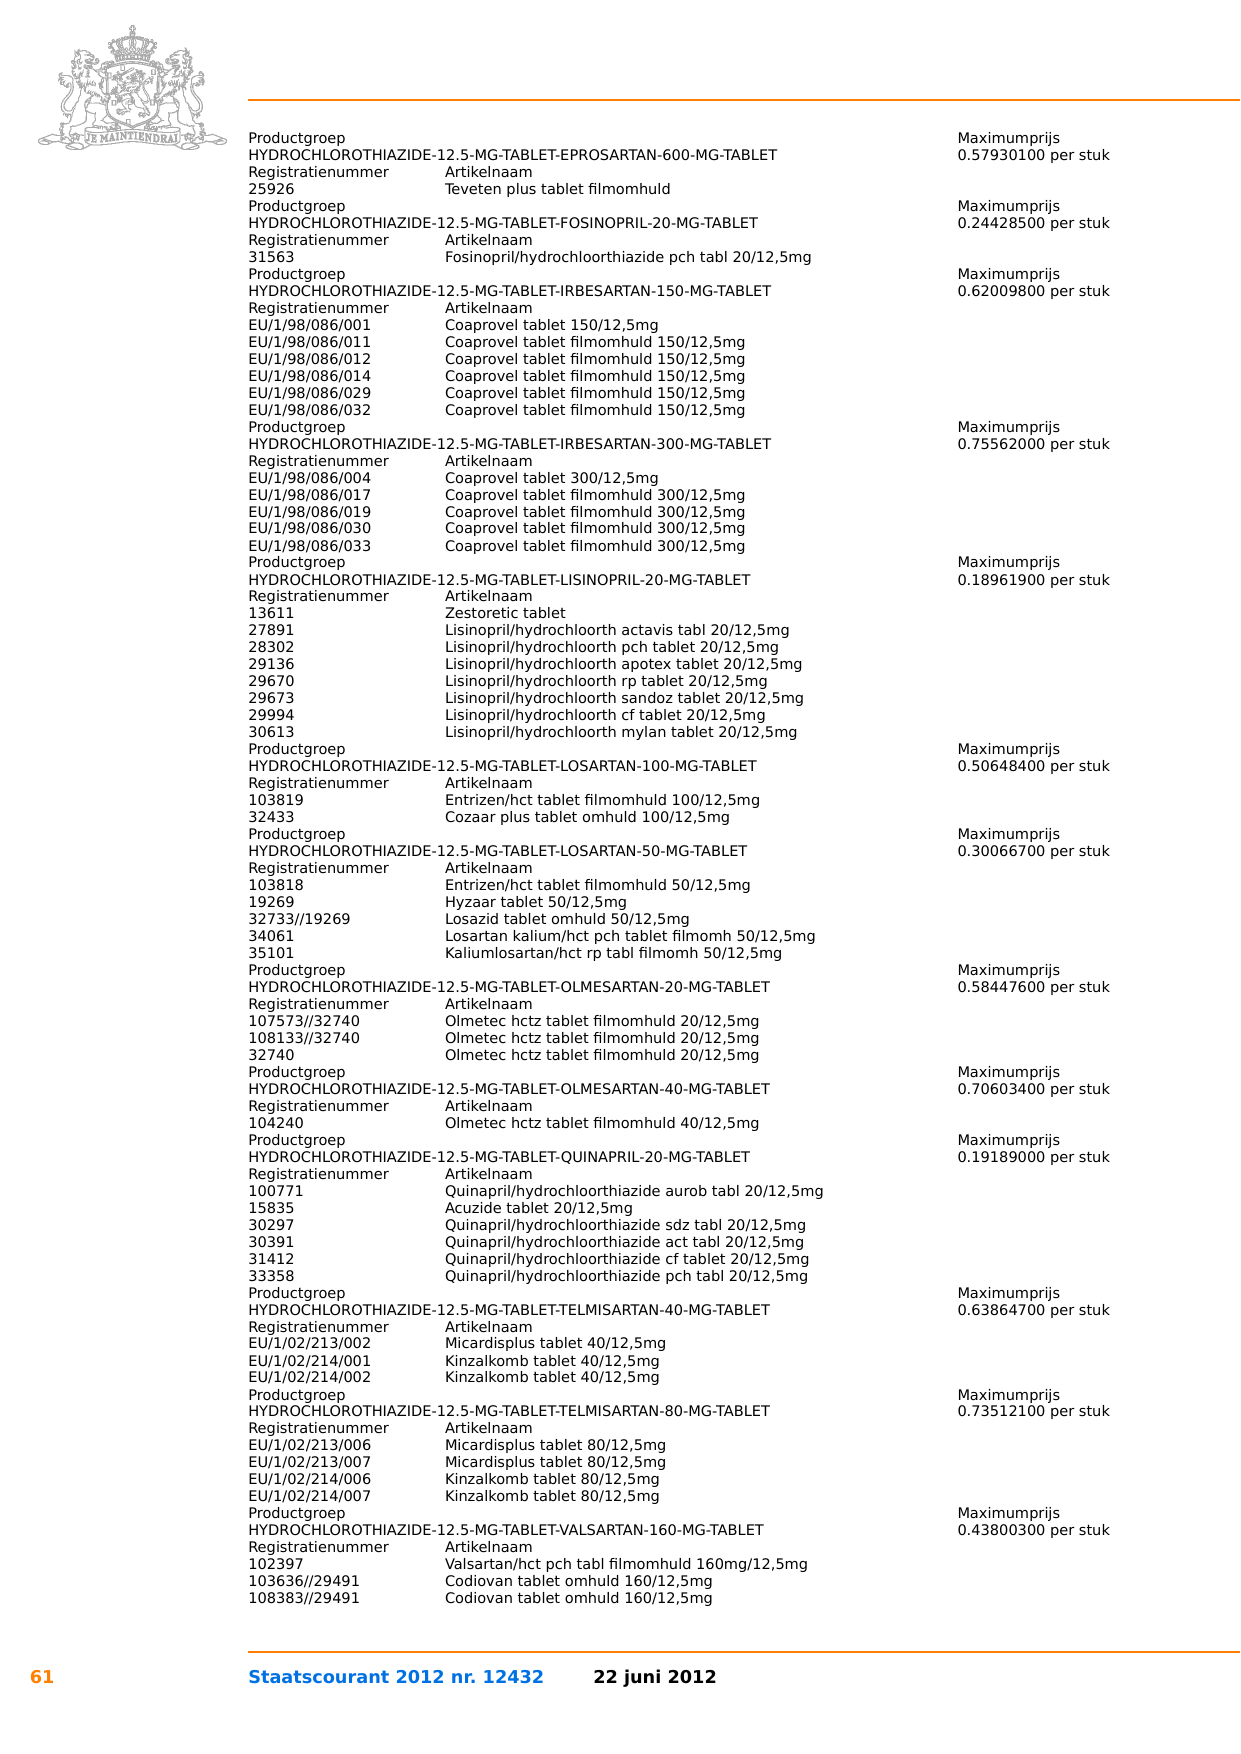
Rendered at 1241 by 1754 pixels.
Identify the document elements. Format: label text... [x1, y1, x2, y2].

table_cell [951, 639, 1163, 656]
table_cell [951, 1166, 1163, 1183]
table_cell Olmetec hctz tablet filmomhuld 40/12,5mg [439, 1115, 951, 1132]
table_cell [951, 996, 1163, 1013]
table_cell Maximumprijs [951, 962, 1163, 979]
table_cell Maximumprijs [951, 826, 1163, 843]
table_cell 35101 [248, 945, 439, 962]
table_cell [951, 1353, 1163, 1369]
table_cell [951, 894, 1163, 911]
table_cell 29994 [248, 707, 439, 724]
table_cell Kaliumlosartan/hct rp tabl filmomh 50/12,5mg [439, 945, 951, 962]
table_cell Coaprovel tablet 300/12,5mg [439, 470, 951, 486]
table_cell [951, 181, 1163, 198]
table_cell [951, 402, 1163, 418]
table_cell Productgroep [248, 1285, 439, 1301]
table_cell [951, 453, 1163, 469]
table_cell 31412 [248, 1251, 439, 1267]
table_cell 32733//19269 [248, 911, 439, 928]
table_cell Registratienummer [248, 1319, 439, 1335]
table_cell [951, 1335, 1163, 1352]
table_cell Maximumprijs [951, 1285, 1163, 1301]
table_cell [951, 945, 1163, 962]
table_cell 30613 [248, 724, 439, 741]
table_cell 34061 [248, 928, 439, 945]
table_cell [951, 470, 1163, 486]
table_cell [951, 656, 1163, 673]
table_cell Quinapril/hydrochloorthiazide pch tabl 20/12,5mg [439, 1268, 951, 1284]
table_cell [439, 1285, 951, 1301]
table_cell Artikelnaam [439, 300, 951, 317]
table_cell [951, 1200, 1163, 1217]
table_cell [951, 877, 1163, 894]
table_cell [951, 690, 1163, 707]
table_cell Entrizen/hct tablet filmomhuld 50/12,5mg [439, 877, 951, 894]
table_cell Coaprovel tablet filmomhuld 150/12,5mg [439, 385, 951, 402]
table_cell [951, 622, 1163, 639]
table_cell [951, 232, 1163, 249]
table_cell Maximumprijs [951, 1505, 1163, 1522]
table_cell Coaprovel tablet filmomhuld 300/12,5mg [439, 486, 951, 503]
table_cell 19269 [248, 894, 439, 911]
table_cell [951, 707, 1163, 724]
table_cell [951, 1183, 1163, 1199]
table_cell 25926 [248, 181, 439, 198]
table_cell Artikelnaam [439, 1539, 951, 1556]
table_cell HYDROCHLOROTHIAZIDE-12.5-MG-TABLET-IRBESARTAN-150-MG-TABLET [248, 283, 951, 300]
table_cell [439, 1386, 951, 1403]
table_cell [439, 1505, 951, 1522]
table_cell Artikelnaam [439, 996, 951, 1013]
table_cell [951, 809, 1163, 826]
table_cell Losartan kalium/hct pch tablet filmomh 50/12,5mg [439, 928, 951, 945]
table_cell 0.62009800 per stuk [951, 283, 1163, 300]
table_cell 104240 [248, 1115, 439, 1132]
table_cell Micardisplus tablet 80/12,5mg [439, 1437, 951, 1454]
table_cell 107573//32740 [248, 1013, 439, 1030]
table_cell 32433 [248, 809, 439, 826]
table_cell 0.19189000 per stuk [951, 1149, 1163, 1166]
table_cell Coaprovel tablet 150/12,5mg [439, 317, 951, 334]
table_cell Coaprovel tablet filmomhuld 300/12,5mg [439, 538, 951, 554]
table_cell [951, 1420, 1163, 1437]
table_cell [951, 1115, 1163, 1132]
table_cell Productgroep [248, 826, 439, 843]
table_cell 0.50648400 per stuk [951, 758, 1163, 775]
table_cell Registratienummer [248, 996, 439, 1013]
table_cell EU/1/98/086/029 [248, 385, 439, 402]
table_cell Registratienummer [248, 1166, 439, 1183]
table_cell 0.73512100 per stuk [951, 1403, 1163, 1420]
table_cell 0.30066700 per stuk [951, 843, 1163, 860]
table_cell [951, 1454, 1163, 1471]
table_cell 0.18961900 per stuk [951, 571, 1163, 588]
table_cell Quinapril/hydrochloorthiazide sdz tabl 20/12,5mg [439, 1217, 951, 1233]
table_cell Lisinopril/hydrochloorth mylan tablet 20/12,5mg [439, 724, 951, 741]
table_cell Registratienummer [248, 775, 439, 792]
table_cell HYDROCHLOROTHIAZIDE-12.5-MG-TABLET-VALSARTAN-160-MG-TABLET [248, 1522, 951, 1539]
table_cell [951, 520, 1163, 537]
table_cell 0.58447600 per stuk [951, 979, 1163, 996]
table_cell 0.70603400 per stuk [951, 1081, 1163, 1098]
table_cell Losazid tablet omhuld 50/12,5mg [439, 911, 951, 928]
table_cell 0.24428500 per stuk [951, 215, 1163, 232]
table_cell Acuzide tablet 20/12,5mg [439, 1200, 951, 1217]
table_cell [439, 741, 951, 758]
table_cell Micardisplus tablet 40/12,5mg [439, 1335, 951, 1352]
table_cell Fosinopril/hydrochloorthiazide pch tabl 20/12,5mg [439, 249, 951, 266]
table_cell Maximumprijs [951, 198, 1163, 215]
table_cell 28302 [248, 639, 439, 656]
table_cell Artikelnaam [439, 1319, 951, 1335]
table_cell EU/1/98/086/001 [248, 317, 439, 334]
table_cell HYDROCHLOROTHIAZIDE-12.5-MG-TABLET-LOSARTAN-50-MG-TABLET [248, 843, 951, 860]
table_cell Lisinopril/hydrochloorth actavis tabl 20/12,5mg [439, 622, 951, 639]
table_cell Quinapril/hydrochloorthiazide aurob tabl 20/12,5mg [439, 1183, 951, 1199]
table_cell [951, 385, 1163, 402]
table_cell HYDROCHLOROTHIAZIDE-12.5-MG-TABLET-EPROSARTAN-600-MG-TABLET [248, 147, 951, 164]
table_cell [951, 1539, 1163, 1556]
table_cell [951, 164, 1163, 181]
table_cell Maximumprijs [951, 130, 1163, 147]
table_cell 27891 [248, 622, 439, 639]
table_cell Lisinopril/hydrochloorth rp tablet 20/12,5mg [439, 673, 951, 690]
table_cell Productgroep [248, 130, 439, 147]
table_cell EU/1/98/086/032 [248, 402, 439, 418]
table_cell EU/1/98/086/017 [248, 486, 439, 503]
table_cell Coaprovel tablet filmomhuld 150/12,5mg [439, 402, 951, 418]
table_cell EU/1/02/214/002 [248, 1369, 439, 1386]
table_cell HYDROCHLOROTHIAZIDE-12.5-MG-TABLET-TELMISARTAN-40-MG-TABLET [248, 1301, 951, 1318]
table_cell Entrizen/hct tablet filmomhuld 100/12,5mg [439, 792, 951, 809]
table_cell [951, 1471, 1163, 1488]
table_cell HYDROCHLOROTHIAZIDE-12.5-MG-TABLET-LISINOPRIL-20-MG-TABLET [248, 571, 951, 588]
table_cell HYDROCHLOROTHIAZIDE-12.5-MG-TABLET-OLMESARTAN-20-MG-TABLET [248, 979, 951, 996]
table_cell Artikelnaam [439, 1420, 951, 1437]
table_cell EU/1/98/086/033 [248, 538, 439, 554]
table_cell Codiovan tablet omhuld 160/12,5mg [439, 1590, 951, 1607]
picture [38, 25, 227, 150]
table_cell [951, 351, 1163, 368]
table_cell Kinzalkomb tablet 40/12,5mg [439, 1353, 951, 1369]
table_cell Maximumprijs [951, 1064, 1163, 1081]
table_cell [439, 266, 951, 283]
table_cell [951, 1013, 1163, 1030]
table_cell Registratienummer [248, 1420, 439, 1437]
table_cell Coaprovel tablet filmomhuld 300/12,5mg [439, 520, 951, 537]
table_cell 108133//32740 [248, 1030, 439, 1047]
table_cell Cozaar plus tablet omhuld 100/12,5mg [439, 809, 951, 826]
table_cell Kinzalkomb tablet 40/12,5mg [439, 1369, 951, 1386]
table_cell Maximumprijs [951, 1132, 1163, 1149]
table_cell EU/1/98/086/019 [248, 504, 439, 520]
table_cell 30297 [248, 1217, 439, 1233]
table_cell [951, 1573, 1163, 1590]
table_cell [439, 1064, 951, 1081]
table_cell HYDROCHLOROTHIAZIDE-12.5-MG-TABLET-FOSINOPRIL-20-MG-TABLET [248, 215, 951, 232]
table_cell [439, 1132, 951, 1149]
table_cell Productgroep [248, 266, 439, 283]
table_cell EU/1/98/086/014 [248, 368, 439, 384]
table_cell [951, 673, 1163, 690]
table_cell [439, 554, 951, 571]
table_cell Coaprovel tablet filmomhuld 150/12,5mg [439, 368, 951, 384]
table_cell HYDROCHLOROTHIAZIDE-12.5-MG-TABLET-QUINAPRIL-20-MG-TABLET [248, 1149, 951, 1166]
table_cell Quinapril/hydrochloorthiazide act tabl 20/12,5mg [439, 1234, 951, 1251]
table_cell Artikelnaam [439, 775, 951, 792]
table_cell HYDROCHLOROTHIAZIDE-12.5-MG-TABLET-OLMESARTAN-40-MG-TABLET [248, 1081, 951, 1098]
table_cell Coaprovel tablet filmomhuld 300/12,5mg [439, 504, 951, 520]
table_cell Artikelnaam [439, 588, 951, 605]
table_cell [439, 419, 951, 436]
table_cell [951, 1030, 1163, 1047]
table_cell Artikelnaam [439, 164, 951, 181]
table_cell [951, 1234, 1163, 1251]
table_cell [951, 928, 1163, 945]
table_cell [951, 1251, 1163, 1267]
table_cell [951, 1217, 1163, 1233]
table_cell EU/1/02/213/007 [248, 1454, 439, 1471]
table_cell 33358 [248, 1268, 439, 1284]
table_cell Productgroep [248, 962, 439, 979]
table_cell [951, 1369, 1163, 1386]
table_cell [951, 860, 1163, 877]
table_cell [951, 1098, 1163, 1115]
table_cell [951, 504, 1163, 520]
table_cell Codiovan tablet omhuld 160/12,5mg [439, 1573, 951, 1590]
table_cell EU/1/02/213/006 [248, 1437, 439, 1454]
table_cell 29673 [248, 690, 439, 707]
table_cell Zestoretic tablet [439, 605, 951, 622]
table_cell [951, 1488, 1163, 1505]
table_cell Maximumprijs [951, 741, 1163, 758]
table_cell EU/1/98/086/030 [248, 520, 439, 537]
table_cell Productgroep [248, 1386, 439, 1403]
table_cell Lisinopril/hydrochloorth apotex tablet 20/12,5mg [439, 656, 951, 673]
table_cell Coaprovel tablet filmomhuld 150/12,5mg [439, 334, 951, 351]
table_cell 103819 [248, 792, 439, 809]
table_cell Productgroep [248, 554, 439, 571]
table_cell Maximumprijs [951, 266, 1163, 283]
table_cell [951, 911, 1163, 928]
table_cell Productgroep [248, 741, 439, 758]
table_cell EU/1/02/214/001 [248, 1353, 439, 1369]
table_cell [951, 1590, 1163, 1607]
table_cell [951, 1047, 1163, 1064]
table_cell Maximumprijs [951, 419, 1163, 436]
table_cell [439, 962, 951, 979]
table_cell 0.43800300 per stuk [951, 1522, 1163, 1539]
table_cell Productgroep [248, 1132, 439, 1149]
table_cell Artikelnaam [439, 232, 951, 249]
table_cell [951, 1437, 1163, 1454]
table_cell EU/1/98/086/011 [248, 334, 439, 351]
table_cell Lisinopril/hydrochloorth pch tablet 20/12,5mg [439, 639, 951, 656]
table_cell Kinzalkomb tablet 80/12,5mg [439, 1488, 951, 1505]
table_cell HYDROCHLOROTHIAZIDE-12.5-MG-TABLET-IRBESARTAN-300-MG-TABLET [248, 436, 951, 452]
table_cell [439, 198, 951, 215]
table_cell [951, 588, 1163, 605]
table_cell Productgroep [248, 419, 439, 436]
table_cell Micardisplus tablet 80/12,5mg [439, 1454, 951, 1471]
table_cell Registratienummer [248, 453, 439, 469]
table_cell Hyzaar tablet 50/12,5mg [439, 894, 951, 911]
table_cell Teveten plus tablet filmomhuld [439, 181, 951, 198]
table_cell Olmetec hctz tablet filmomhuld 20/12,5mg [439, 1047, 951, 1064]
table_cell Productgroep [248, 198, 439, 215]
table_cell EU/1/98/086/012 [248, 351, 439, 368]
table_cell Artikelnaam [439, 1098, 951, 1115]
table_cell Productgroep [248, 1064, 439, 1081]
table_cell Artikelnaam [439, 453, 951, 469]
table_cell Valsartan/hct pch tabl filmomhuld 160mg/12,5mg [439, 1556, 951, 1573]
table_cell 29136 [248, 656, 439, 673]
table_cell [951, 605, 1163, 622]
table_cell Productgroep [248, 1505, 439, 1522]
table_cell Artikelnaam [439, 860, 951, 877]
table_cell Lisinopril/hydrochloorth cf tablet 20/12,5mg [439, 707, 951, 724]
table_cell EU/1/02/214/007 [248, 1488, 439, 1505]
table_cell [439, 826, 951, 843]
table_cell 103818 [248, 877, 439, 894]
table_cell 13611 [248, 605, 439, 622]
table_cell [951, 334, 1163, 351]
table_cell Maximumprijs [951, 1386, 1163, 1403]
table_cell HYDROCHLOROTHIAZIDE-12.5-MG-TABLET-LOSARTAN-100-MG-TABLET [248, 758, 951, 775]
table_cell Artikelnaam [439, 1166, 951, 1183]
table_cell 0.75562000 per stuk [951, 436, 1163, 452]
table_cell Registratienummer [248, 164, 439, 181]
table_cell Olmetec hctz tablet filmomhuld 20/12,5mg [439, 1013, 951, 1030]
table_cell EU/1/02/214/006 [248, 1471, 439, 1488]
table_cell Kinzalkomb tablet 80/12,5mg [439, 1471, 951, 1488]
table_cell 15835 [248, 1200, 439, 1217]
table_cell Registratienummer [248, 588, 439, 605]
table_cell 31563 [248, 249, 439, 266]
table_cell [439, 130, 951, 147]
table_cell 103636//29491 [248, 1573, 439, 1590]
table_cell Registratienummer [248, 860, 439, 877]
table_cell [951, 317, 1163, 334]
table_cell Lisinopril/hydrochloorth sandoz tablet 20/12,5mg [439, 690, 951, 707]
table_cell 100771 [248, 1183, 439, 1199]
table_cell [951, 1268, 1163, 1284]
table_cell Registratienummer [248, 300, 439, 317]
table_cell [951, 724, 1163, 741]
table_cell [951, 300, 1163, 317]
table_cell 29670 [248, 673, 439, 690]
table_cell Quinapril/hydrochloorthiazide cf tablet 20/12,5mg [439, 1251, 951, 1267]
table_cell 32740 [248, 1047, 439, 1064]
table_cell Olmetec hctz tablet filmomhuld 20/12,5mg [439, 1030, 951, 1047]
table_cell EU/1/02/213/002 [248, 1335, 439, 1352]
table_cell Registratienummer [248, 232, 439, 249]
table_cell EU/1/98/086/004 [248, 470, 439, 486]
table_cell [951, 1319, 1163, 1335]
table_cell [951, 249, 1163, 266]
table_cell Coaprovel tablet filmomhuld 150/12,5mg [439, 351, 951, 368]
table_cell HYDROCHLOROTHIAZIDE-12.5-MG-TABLET-TELMISARTAN-80-MG-TABLET [248, 1403, 951, 1420]
table_cell [951, 368, 1163, 384]
table_cell 30391 [248, 1234, 439, 1251]
table_cell Registratienummer [248, 1098, 439, 1115]
table_cell 0.63864700 per stuk [951, 1301, 1163, 1318]
table_cell Registratienummer [248, 1539, 439, 1556]
table_cell 102397 [248, 1556, 439, 1573]
table_cell 0.57930100 per stuk [951, 147, 1163, 164]
table_cell [951, 486, 1163, 503]
table_cell Maximumprijs [951, 554, 1163, 571]
table_cell [951, 775, 1163, 792]
table_cell 108383//29491 [248, 1590, 439, 1607]
table_cell [951, 538, 1163, 554]
table_cell [951, 1556, 1163, 1573]
table_cell [951, 792, 1163, 809]
